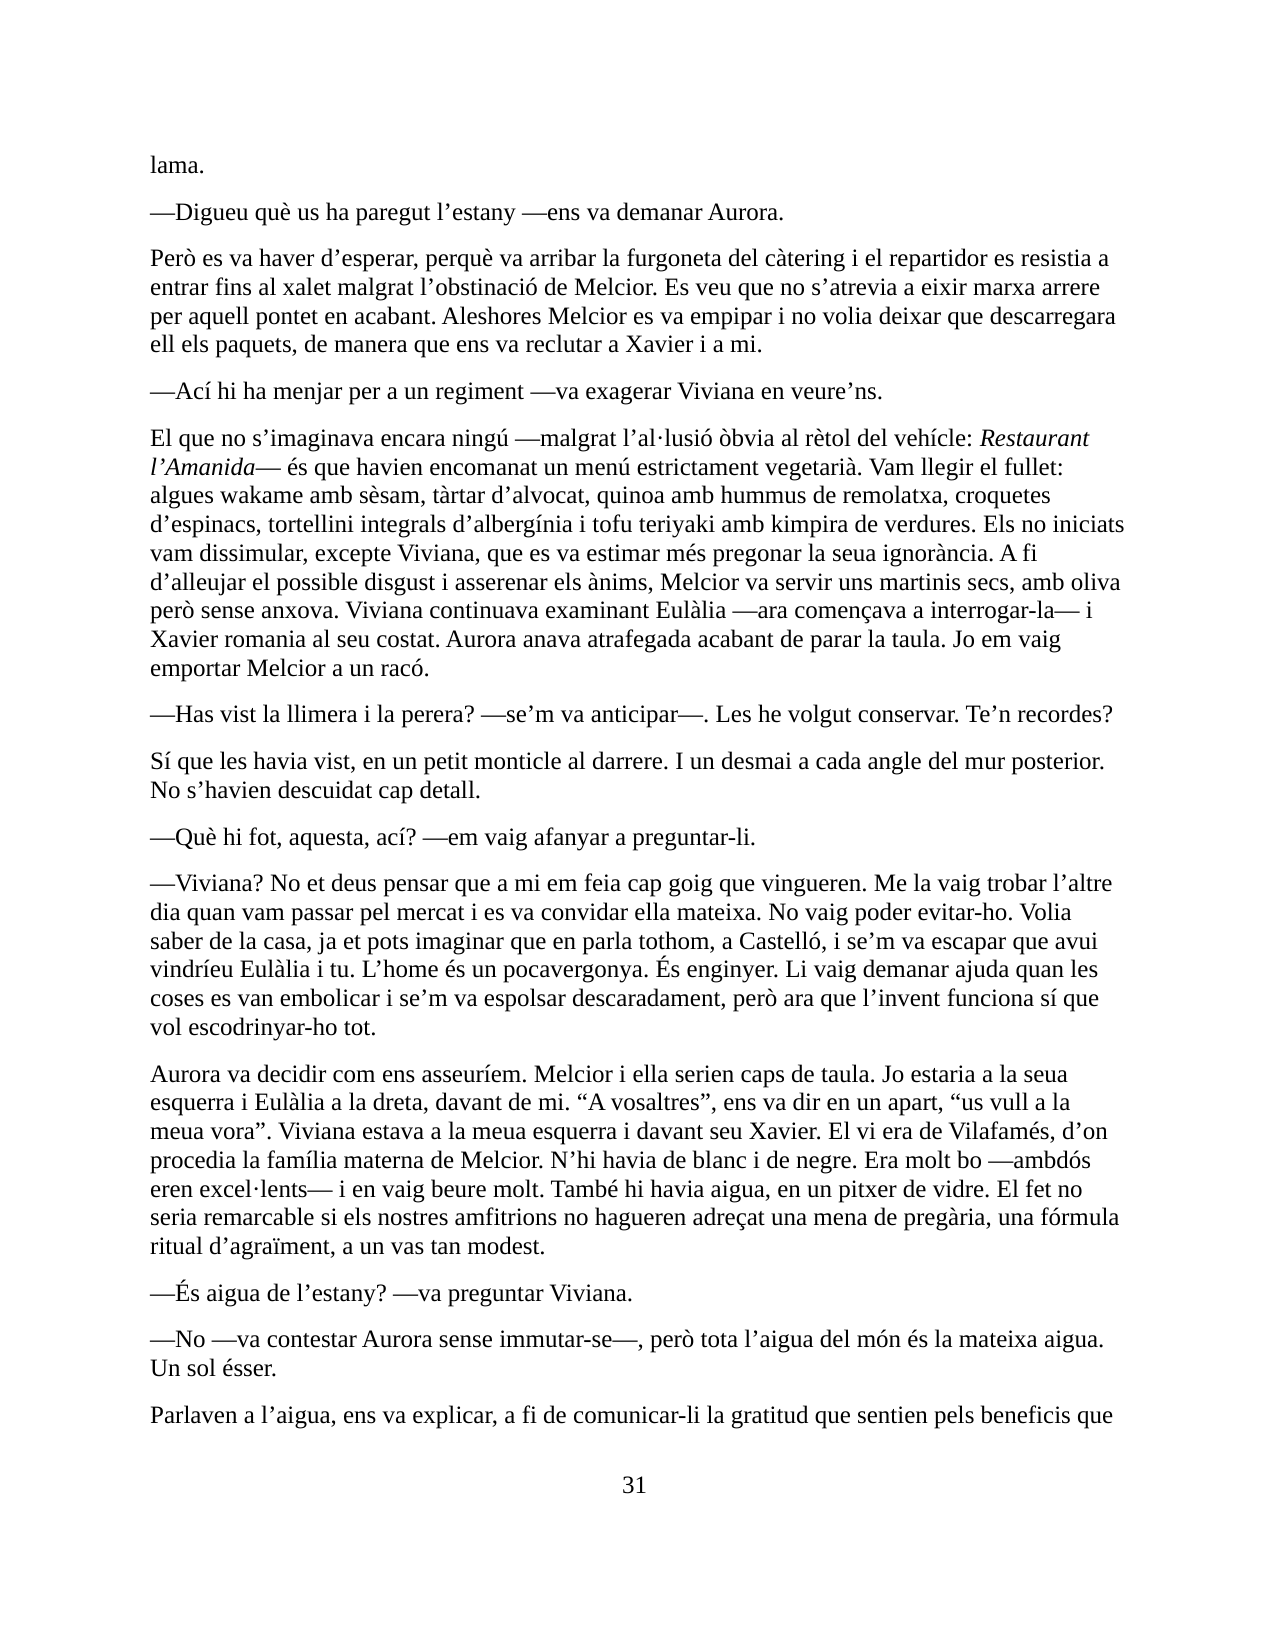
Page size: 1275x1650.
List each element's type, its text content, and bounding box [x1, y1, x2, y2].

text —És aigua de l’estany? —va preguntar Viviana. [150, 1278, 1125, 1307]
text Però es va haver d’esperar, perquè va arribar la furgoneta del càtering i el repartidor es resistia a entrar fins al xalet malgrat l’obstinació de Melcior. Es veu que no s’atrevia a eixir marxa arrere per aquell pontet en acabant. Aleshores Melcior es va empipar i no volia deixar que descarregara ell els paquets, de manera que ens va reclutar a Xavier i a mi. [150, 243, 1125, 358]
text Aurora va decidir com ens asseuríem. Melcior i ella serien caps de taula. Jo estaria a la seua esquerra i Eulàlia a la dreta, davant de mi. “A vosaltres”, ens va dir en un apart, “us vull a la meua vora”. Viviana estava a la meua esquerra i davant seu Xavier. El vi era de Vilafamés, d’on procedia la família materna de Melcior. N’hi havia de blanc i de negre. Era molt bo —ambdós eren excel·lents— i en vaig beure molt. També hi havia aigua, en un pitxer de vidre. El fet no seria remarcable si els nostres amfitrions no hagueren adreçat una mena de pregària, una fórmula ritual d’agraïment, a un vas tan modest. [150, 1059, 1125, 1260]
text Sí que les havia vist, en un petit monticle al darrere. I un desmai a cada angle del mur posterior. No s’havien descuidat cap detall. [150, 746, 1125, 804]
text —Què hi fot, aquesta, ací? —em vaig afanyar a preguntar-li. [150, 822, 1125, 850]
text —Digueu què us ha paregut l’estany —ens va demanar Aurora. [150, 197, 1125, 225]
text lama. [150, 150, 1125, 179]
text El que no s’imaginava encara ningú —malgrat l’al·lusió òbvia al rètol del vehícle: Restaurant l’Amanida— és que havien encomanat un menú estrictament vegetarià. Vam llegir el fullet: algues wakame amb sèsam, tàrtar d’alvocat, quinoa amb hummus de remolatxa, croquetes d’espinacs, tortellini integrals d’albergínia i tofu teriyaki amb kimpira de verdures. Els no iniciats vam dissimular, excepte Viviana, que es va estimar més pregonar la seua ignorància. A fi d’alleujar el possible disgust i asserenar els ànims, Melcior va servir uns martinis secs, amb oliva però sense anxova. Viviana continuava examinant Eulàlia —ara començava a interrogar-la— i Xavier romania al seu costat. Aurora anava atrafegada acabant de parar la taula. Jo em vaig emportar Melcior a un racó. [150, 423, 1125, 682]
text —Ací hi ha menjar per a un regiment —va exagerar Viviana en veure’ns. [150, 376, 1125, 405]
text Parlaven a l’aigua, ens va explicar, a fi de comunicar-li la gratitud que sentien pels beneficis que [150, 1400, 1125, 1429]
text —No —va contestar Aurora sense immutar-se—, però tota l’aigua del món és la mateixa aigua. Un sol ésser. [150, 1324, 1125, 1382]
text —Viviana? No et deus pensar que a mi em feia cap goig que vingueren. Me la vaig trobar l’altre dia quan vam passar pel mercat i es va convidar ella mateixa. No vaig poder evitar-ho. Volia saber de la casa, ja et pots imaginar que en parla tothom, a Castelló, i se’m va escapar que avui vindríeu Eulàlia i tu. L’home és un pocavergonya. És enginyer. Li vaig demanar ajuda quan les coses es van embolicar i se’m va espolsar descaradament, però ara que l’invent funciona sí que vol escodrinyar-ho tot. [150, 868, 1125, 1041]
text —Has vist la llimera i la perera? —se’m va anticipar—. Les he volgut conservar. Te’n recordes? [150, 699, 1125, 728]
